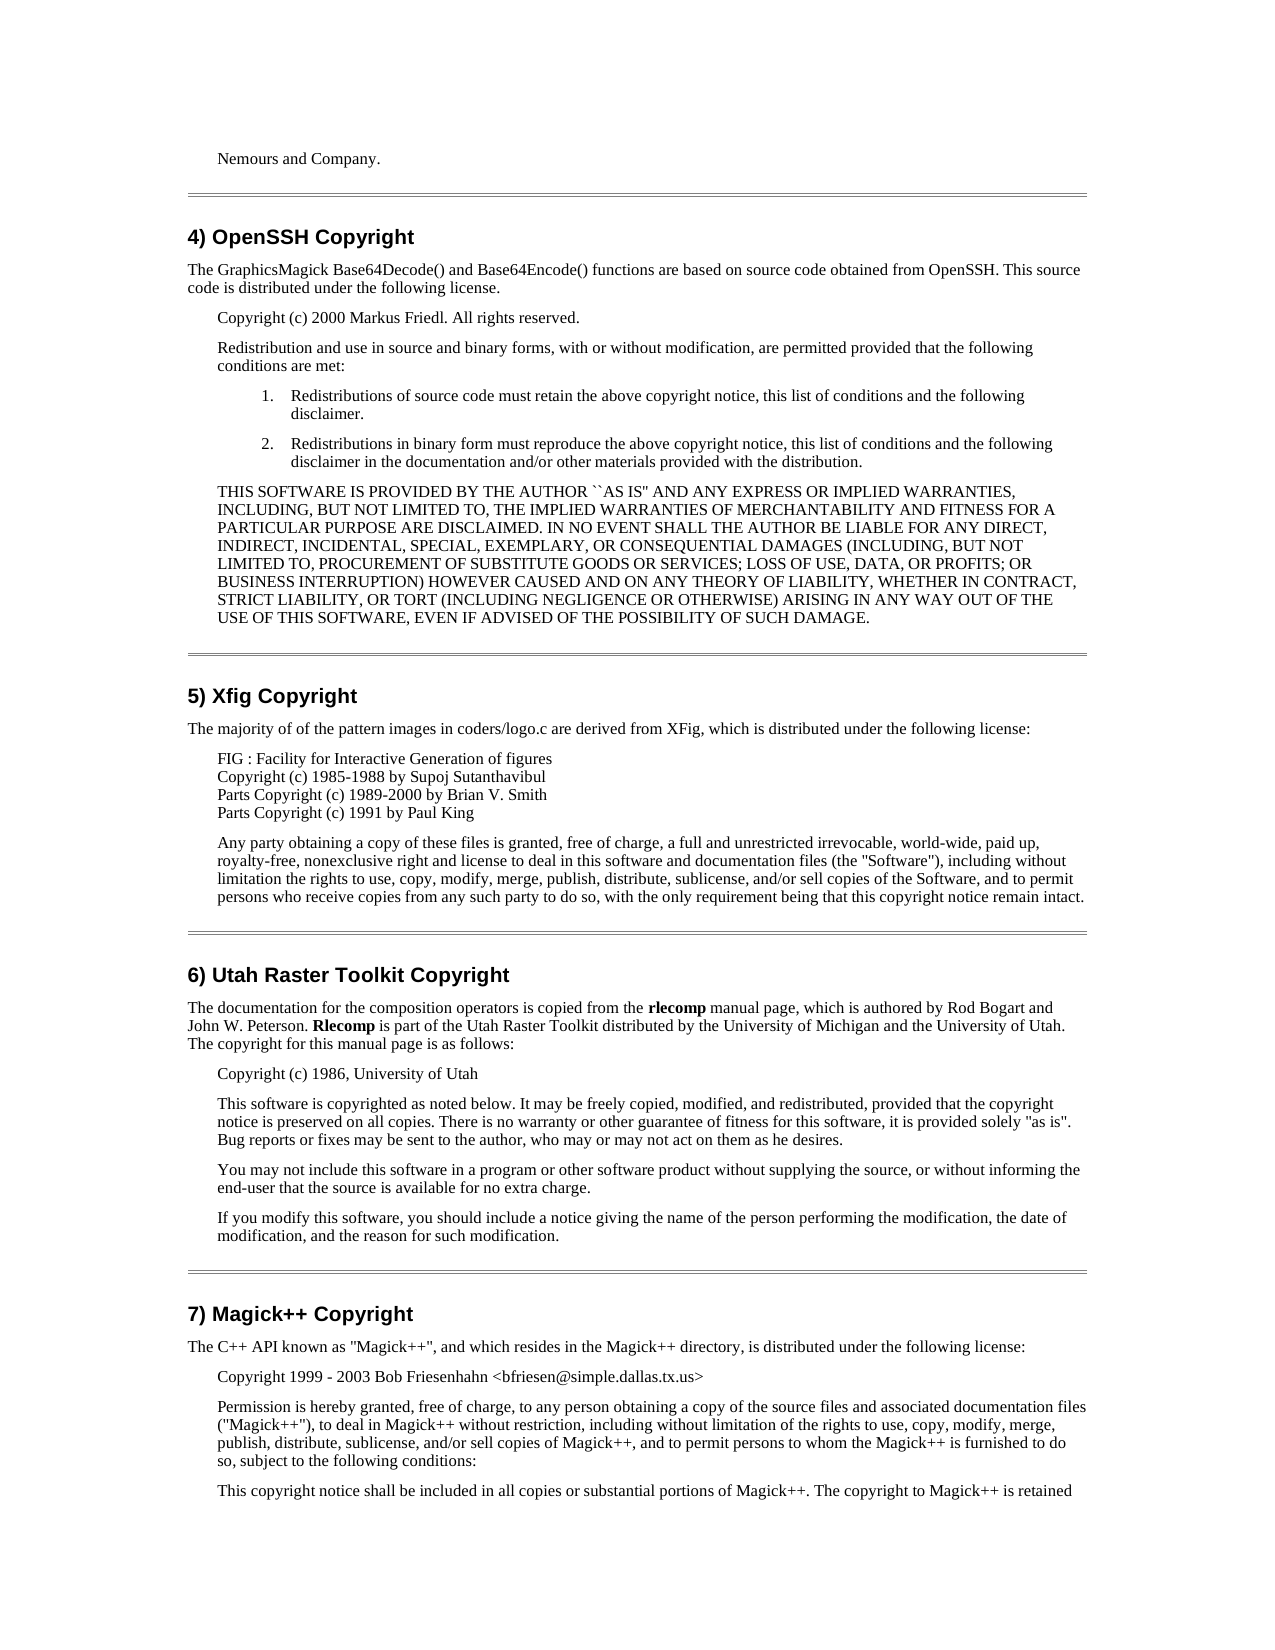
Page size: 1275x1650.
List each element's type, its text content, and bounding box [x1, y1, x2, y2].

text FIG : Facility for Interactive Generation of figures Copyright (c) 1985-1988 by Supoj Sutanthavibul Parts Copyright (c) 1989-2000 by Brian V. Smith Parts Copyright (c) 1991 by Paul King [217, 750, 1087, 822]
text Redistribution and use in source and binary forms, with or without modification, are permitted provided that the following conditions are met: [217, 339, 1087, 375]
text The majority of of the pattern images in coders/logo.c are derived from XFig, which is distributed under the following license: [187, 720, 1087, 738]
list Redistributions of source code must retain the above copyright notice, this list of conditions and the following disclaimer. [261, 387, 1087, 423]
text Copyright (c) 1986, University of Utah [217, 1065, 1087, 1083]
text Copyright (c) 2000 Markus Friedl. All rights reserved. [217, 309, 1087, 327]
text Copyright 1999 - 2003 Bob Friesenhahn <bfriesen@simple.dallas.tx.us> [217, 1368, 1087, 1386]
text The GraphicsMagick Base64Decode() and Base64Encode() functions are based on source code obtained from OpenSSH. This source code is distributed under the following license. [187, 261, 1087, 297]
text If you modify this software, you should include a notice giving the name of the person performing the modification, the date of modification, and the reason for such modification. [217, 1209, 1087, 1245]
text The C++ API known as "Magick++", and which resides in the Magick++ directory, is distributed under the following license: [187, 1338, 1087, 1356]
text THIS SOFTWARE IS PROVIDED BY THE AUTHOR ``AS IS'' AND ANY EXPRESS OR IMPLIED WARRANTIES, INCLUDING, BUT NOT LIMITED TO, THE IMPLIED WARRANTIES OF MERCHANTABILITY AND FITNESS FOR A PARTICULAR PURPOSE ARE DISCLAIMED. IN NO EVENT SHALL THE AUTHOR BE LIABLE FOR ANY DIRECT, INDIRECT, INCIDENTAL, SPECIAL, EXEMPLARY, OR CONSEQUENTIAL DAMAGES (INCLUDING, BUT NOT LIMITED TO, PROCUREMENT OF SUBSTITUTE GOODS OR SERVICES; LOSS OF USE, DATA, OR PROFITS; OR BUSINESS INTERRUPTION) HOWEVER CAUSED AND ON ANY THEORY OF LIABILITY, WHETHER IN CONTRACT, STRICT LIABILITY, OR TORT (INCLUDING NEGLIGENCE OR OTHERWISE) ARISING IN ANY WAY OUT OF THE USE OF THIS SOFTWARE, EVEN IF ADVISED OF THE POSSIBILITY OF SUCH DAMAGE. [217, 483, 1087, 627]
list Redistributions in binary form must reproduce the above copyright notice, this list of conditions and the following disclaimer in the documentation and/or other materials provided with the distribution. [261, 435, 1087, 471]
text The documentation for the composition operators is copied from the rlecomp manual page, which is authored by Rod Bogart and John W. Peterson. Rlecomp is part of the Utah Raster Toolkit distributed by the University of Michigan and the University of Utah. The copyright for this manual page is as follows: [187, 999, 1087, 1053]
text Nemours and Company. [217, 150, 1087, 168]
text Any party obtaining a copy of these files is granted, free of charge, a full and unrestricted irrevocable, world-wide, paid up, royalty-free, nonexclusive right and license to deal in this software and documentation files (the "Software"), including without limitation the rights to use, copy, modify, merge, publish, distribute, sublicense, and/or sell copies of the Software, and to permit persons who receive copies from any such party to do so, with the only requirement being that this copyright notice remain intact. [217, 834, 1087, 906]
subtitle 5) Xfig Copyright [187, 684, 1087, 708]
subtitle 4) OpenSSH Copyright [187, 225, 1087, 249]
text Permission is hereby granted, free of charge, to any person obtaining a copy of the source files and associated documentation files ("Magick++"), to deal in Magick++ without restriction, including without limitation of the rights to use, copy, modify, merge, publish, distribute, sublicense, and/or sell copies of Magick++, and to permit persons to whom the Magick++ is furnished to do so, subject to the following conditions: [217, 1398, 1087, 1470]
subtitle 6) Utah Raster Toolkit Copyright [187, 963, 1087, 987]
text This copyright notice shall be included in all copies or substantial portions of Magick++. The copyright to Magick++ is retained [217, 1482, 1087, 1500]
text This software is copyrighted as noted below. It may be freely copied, modified, and redistributed, provided that the copyright notice is preserved on all copies. There is no warranty or other guarantee of fitness for this software, it is provided solely "as is". Bug reports or fixes may be sent to the author, who may or may not act on them as he desires. [217, 1095, 1087, 1149]
subtitle 7) Magick++ Copyright [187, 1302, 1087, 1326]
text You may not include this software in a program or other software product without supplying the source, or without informing the end-user that the source is available for no extra charge. [217, 1161, 1087, 1197]
